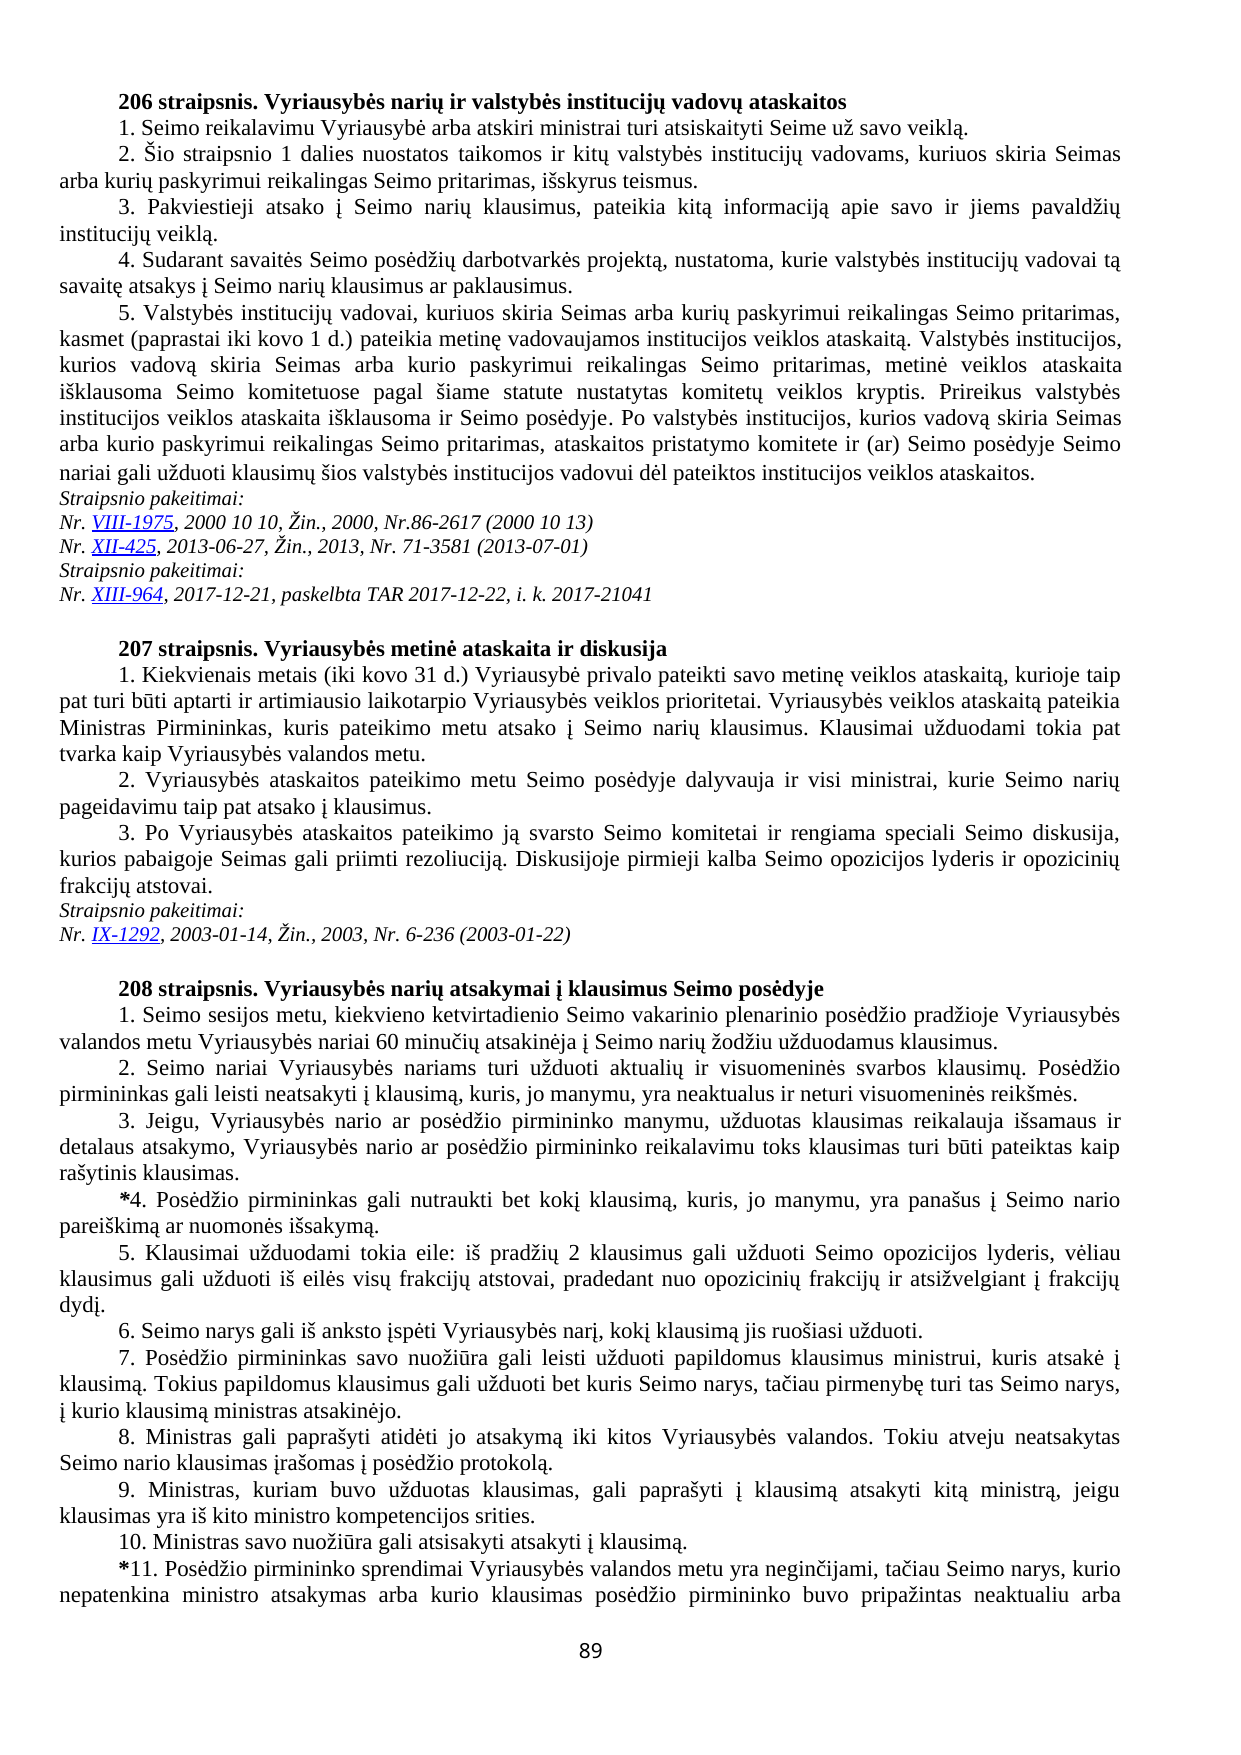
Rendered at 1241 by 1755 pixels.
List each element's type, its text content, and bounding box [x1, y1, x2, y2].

text 3. Po Vyriausybės ataskaitos pateikimo ją svarsto Seimo komitetai ir rengiama speciali Seimo diskusija, kurios pabaigoje Seimas gali priimti rezoliuciją. Diskusijoje pirmieji kalba Seimo opozicijos lyderis ir opozicinių frakcijų atstovai. [59, 819, 1122, 898]
text 207 straipsnis. Vyriausybės metinė ataskaita ir diskusija [59, 634, 1122, 661]
text 8. Ministras gali paprašyti atidėti jo atsakymą iki kitos Vyriausybės valandos. Tokiu atveju neatsakytas Seimo nario klausimas įrašomas į posėdžio protokolą. [59, 1423, 1122, 1476]
text *4. Posėdžio pirmininkas gali nutraukti bet kokį klausimą, kuris, jo manymu, yra panašus į Seimo nario pareiškimą ar nuomonės išsakymą. [59, 1186, 1122, 1238]
text 206 straipsnis. Vyriausybės narių ir valstybės institucijų vadovų ataskaitos [59, 88, 1122, 114]
text Nr. XII-425, 2013-06-27, Žin., 2013, Nr. 71-3581 (2013-07-01) [59, 534, 1122, 558]
text 1. Kiekvienais metais (iki kovo 31 d.) Vyriausybė privalo pateikti savo metinę veiklos ataskaitą, kurioje taip pat turi būti aptarti ir artimiausio laikotarpio Vyriausybės veiklos prioritetai. Vyriausybės veiklos ataskaitą pateikia Ministras Pirmininkas, kuris pateikimo metu atsako į Seimo narių klausimus. Klausimai užduodami tokia pat tvarka kaip Vyriausybės valandos metu. [59, 661, 1122, 766]
text Nr. XIII-964, 2017-12-21, paskelbta TAR 2017-12-22, i. k. 2017-21041 [59, 582, 1122, 606]
text 2. Seimo nariai Vyriausybės nariams turi užduoti aktualių ir visuomeninės svarbos klausimų. Posėdžio pirmininkas gali leisti neatsakyti į klausimą, kuris, jo manymu, yra neaktualus ir neturi visuomeninės reikšmės. [59, 1054, 1122, 1107]
text 1. Seimo reikalavimu Vyriausybė arba atskiri ministrai turi atsiskaityti Seime už savo veiklą. [59, 114, 1122, 141]
text 5. Klausimai užduodami tokia eile: iš pradžių 2 klausimus gali užduoti Seimo opozicijos lyderis, vėliau klausimus gali užduoti iš eilės visų frakcijų atstovai, pradedant nuo opozicinių frakcijų ir atsižvelgiant į frakcijų dydį. [59, 1238, 1122, 1318]
text 5. Valstybės institucijų vadovai, kuriuos skiria Seimas arba kurių paskyrimui reikalingas Seimo pritarimas, kasmet (paprastai iki kovo 1 d.) pateikia metinę vadovaujamos institucijos veiklos ataskaitą. Valstybės institucijos, kurios vadovą skiria Seimas arba kurio paskyrimui reikalingas Seimo pritarimas, metinė veiklos ataskaita išklausoma Seimo komitetuose pagal šiame statute nustatytas komitetų veiklos kryptis. Prireikus valstybės institucijos veiklos ataskaita išklausoma ir Seimo posėdyje. Po valstybės institucijos, kurios vadovą skiria Seimas arba kurio paskyrimui reikalingas Seimo pritarimas, ataskaitos pristatymo komitete ir (ar) Seimo posėdyje Seimo nariai gali užduoti klausimų šios valstybės institucijos vadovui dėl pateiktos institucijos veiklos ataskaitos. [59, 299, 1122, 486]
text *11. Posėdžio pirmininko sprendimai Vyriausybės valandos metu yra neginčijami, tačiau Seimo narys, kurio nepatenkina ministro atsakymas arba kurio klausimas posėdžio pirmininko buvo pripažintas neaktualiu arba [59, 1555, 1122, 1607]
text 3. Pakviestieji atsako į Seimo narių klausimus, pateikia kitą informaciją apie savo ir jiems pavaldžių institucijų veiklą. [59, 193, 1122, 246]
text Straipsnio pakeitimai: [59, 486, 1122, 509]
text 10. Ministras savo nuožiūra gali atsisakyti atsakyti į klausimą. [59, 1528, 1122, 1555]
text 6. Seimo narys gali iš anksto įspėti Vyriausybės narį, kokį klausimą jis ruošiasi užduoti. [59, 1318, 1122, 1344]
text 3. Jeigu, Vyriausybės nario ar posėdžio pirmininko manymu, užduotas klausimas reikalauja išsamaus ir detalaus atsakymo, Vyriausybės nario ar posėdžio pirmininko reikalavimu toks klausimas turi būti pateiktas kaip rašytinis klausimas. [59, 1107, 1122, 1186]
text 4. Sudarant savaitės Seimo posėdžių darbotvarkės projektą, nustatoma, kurie valstybės institucijų vadovai tą savaitę atsakys į Seimo narių klausimus ar paklausimus. [59, 246, 1122, 299]
text Nr. IX-1292, 2003-01-14, Žin., 2003, Nr. 6-236 (2003-01-22) [59, 922, 1122, 946]
text 208 straipsnis. Vyriausybės narių atsakymai į klausimus Seimo posėdyje [59, 975, 1122, 1001]
text Nr. VIII-1975, 2000 10 10, Žin., 2000, Nr.86-2617 (2000 10 13) [59, 509, 1122, 534]
text 1. Seimo sesijos metu, kiekvieno ketvirtadienio Seimo vakarinio plenarinio posėdžio pradžioje Vyriausybės valandos metu Vyriausybės nariai 60 minučių atsakinėja į Seimo narių žodžiu užduodamus klausimus. [59, 1001, 1122, 1054]
text 2. Šio straipsnio 1 dalies nuostatos taikomos ir kitų valstybės institucijų vadovams, kuriuos skiria Seimas arba kurių paskyrimui reikalingas Seimo pritarimas, išskyrus teismus. [59, 141, 1122, 193]
text Straipsnio pakeitimai: [59, 558, 1122, 582]
text 9. Ministras, kuriam buvo užduotas klausimas, gali paprašyti į klausimą atsakyti kitą ministrą, jeigu klausimas yra iš kito ministro kompetencijos srities. [59, 1476, 1122, 1528]
text Straipsnio pakeitimai: [59, 898, 1122, 922]
text 2. Vyriausybės ataskaitos pateikimo metu Seimo posėdyje dalyvauja ir visi ministrai, kurie Seimo narių pageidavimu taip pat atsako į klausimus. [59, 766, 1122, 819]
text 7. Posėdžio pirmininkas savo nuožiūra gali leisti užduoti papildomus klausimus ministrui, kuris atsakė į klausimą. Tokius papildomus klausimus gali užduoti bet kuris Seimo narys, tačiau pirmenybę turi tas Seimo narys, į kurio klausimą ministras atsakinėjo. [59, 1344, 1122, 1423]
